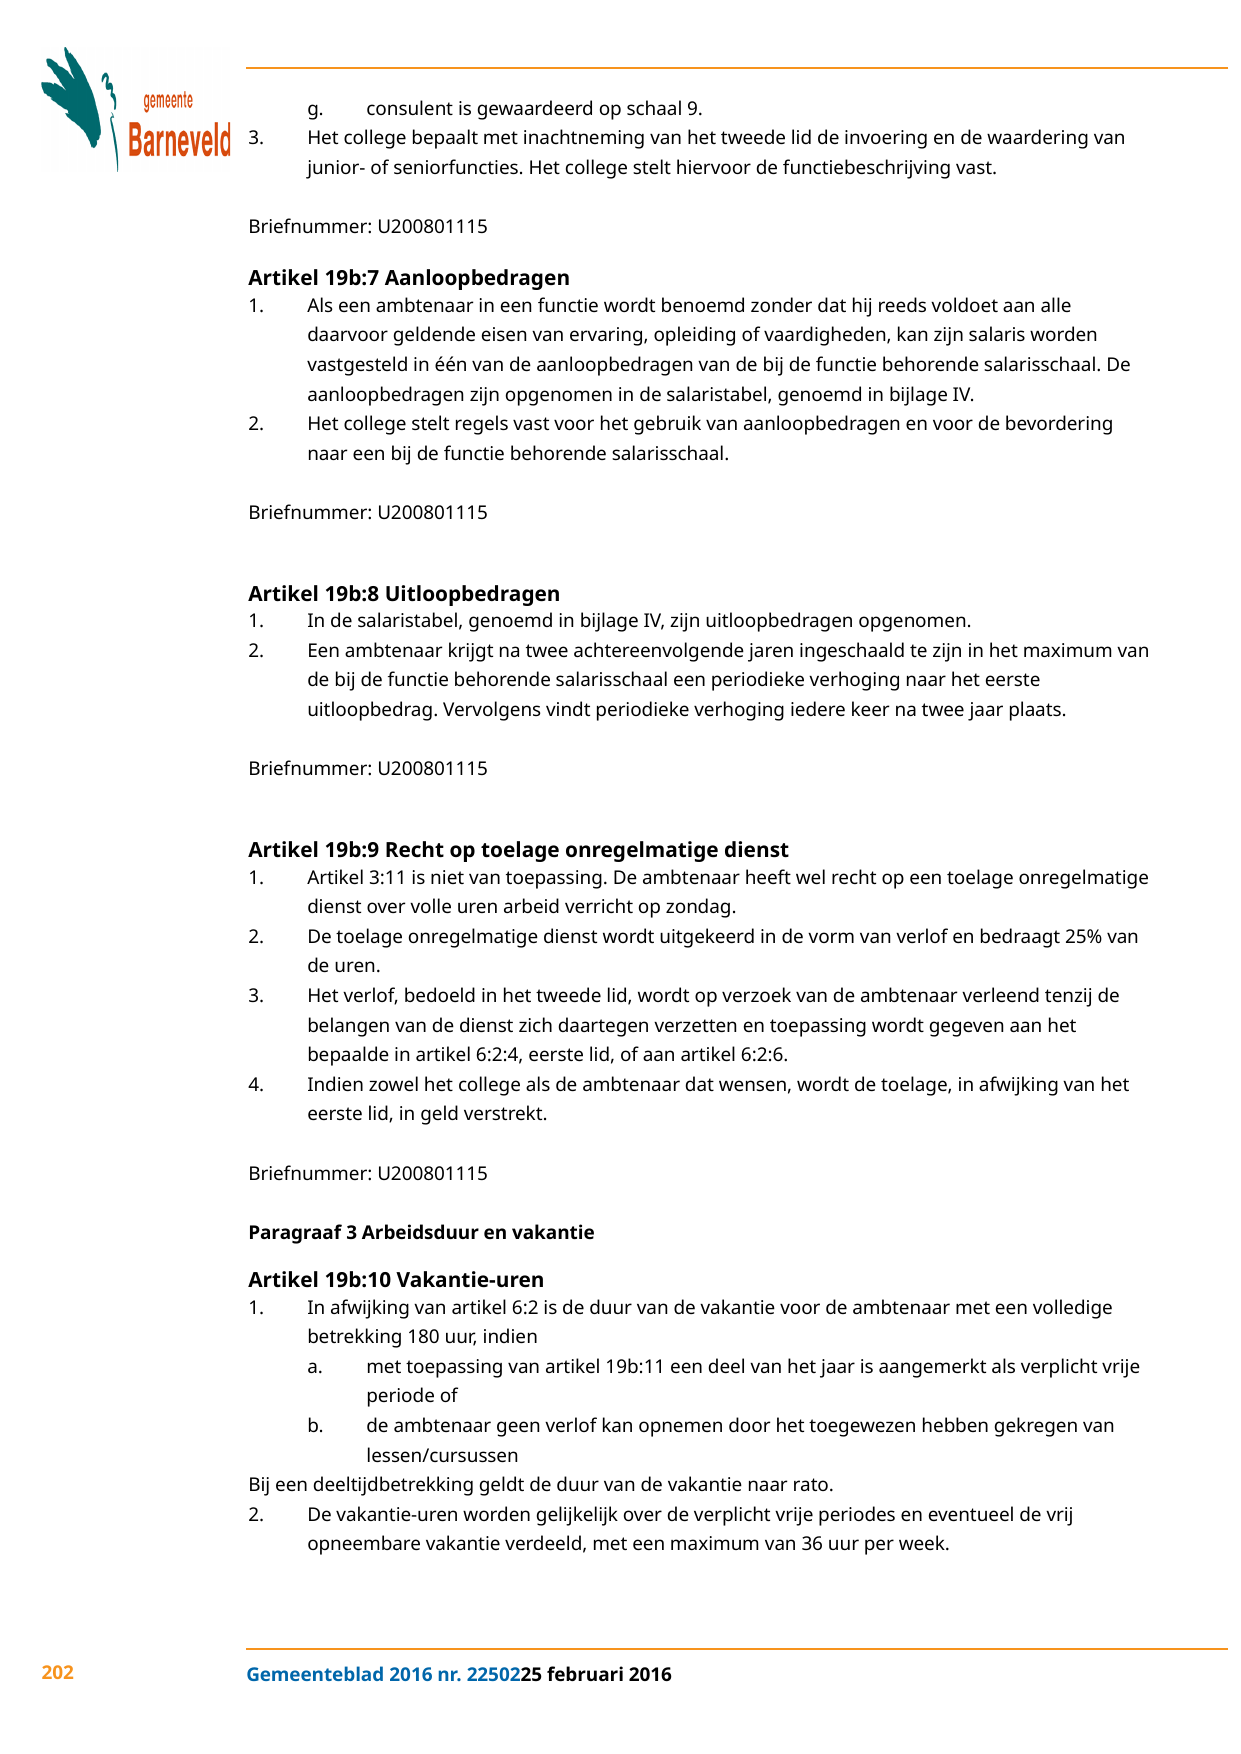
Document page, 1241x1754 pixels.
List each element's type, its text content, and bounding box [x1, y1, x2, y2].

text Artikel 19b:10 Vakantie-uren [248, 1265, 1152, 1294]
text Briefnummer: U200801115 [248, 755, 1152, 781]
picture [41, 47, 231, 172]
list Als een ambtenaar in een functie wordt benoemd zonder dat hij reeds voldoet aan alle daarvoor geldende eisen van ervaring, opleiding of vaardigheden, kan zijn salaris worden vastgesteld in één van de aanloopbedragen van de bij de functie behorende salarisschaal. De aanloopbedragen zijn opgenomen in de salaristabel, genoemd in bijlage IV. [248, 292, 1152, 406]
text Paragraaf 3 Arbeidsduur en vakantie [248, 1219, 1152, 1244]
list De vakantie-uren worden gelijkelijk over de verplicht vrije periodes en eventueel de vrij opneembare vakantie verdeeld, met een maximum van 36 uur per week. [248, 1501, 1152, 1556]
text Artikel 19b:7 Aanloopbedragen [248, 263, 1152, 292]
list Het college bepaalt met inachtneming van het tweede lid de invoering en de waardering van junior- of seniorfuncties. Het college stelt hiervoor de functiebeschrijving vast. [248, 124, 1152, 180]
text Bij een deeltijdbetrekking geldt de duur van de vakantie naar rato. [248, 1471, 1152, 1497]
list Indien zowel het college als de ambtenaar dat wensen, wordt de toelage, in afwijking van het eerste lid, in geld verstrekt. [248, 1071, 1152, 1126]
list Het verlof, bedoeld in het tweede lid, wordt op verzoek van de ambtenaar verleend tenzij de belangen van de dienst zich daartegen verzetten en toepassing wordt gegeven aan het bepaalde in artikel 6:2:4, eerste lid, of aan artikel 6:2:6. [248, 982, 1152, 1067]
text Artikel 19b:8 Uitloopbedragen [248, 579, 1152, 607]
text Briefnummer: U200801115 [248, 213, 1152, 239]
list De toelage onregelmatige dienst wordt uitgekeerd in de vorm van verlof en bedraagt 25% van de uren. [248, 923, 1152, 978]
text Briefnummer: U200801115 [248, 1160, 1152, 1185]
text Artikel 19b:9 Recht op toelage onregelmatige dienst [248, 835, 1152, 864]
list de ambtenaar geen verlof kan opnemen door het toegewezen hebben gekregen van lessen/cursussen [307, 1412, 1152, 1467]
list Een ambtenaar krijgt na twee achtereenvolgende jaren ingeschaald te zijn in het maximum van de bij de functie behorende salarisschaal een periodieke verhoging naar het eerste uitloopbedrag. Vervolgens vindt periodieke verhoging iedere keer na twee jaar plaats. [248, 637, 1152, 722]
list consulent is gewaardeerd op schaal 9. [307, 95, 1152, 121]
list met toepassing van artikel 19b:11 een deel van het jaar is aangemerkt als verplicht vrije periode of [307, 1353, 1152, 1408]
list Artikel 3:11 is niet van toepassing. De ambtenaar heeft wel recht op een toelage onregelmatige dienst over volle uren arbeid verricht op zondag. [248, 864, 1152, 919]
text Briefnummer: U200801115 [248, 499, 1152, 525]
list Het college stelt regels vast voor het gebruik van aanloopbedragen en voor de bevordering naar een bij de functie behorende salarisschaal. [248, 410, 1152, 466]
list In de salaristabel, genoemd in bijlage IV, zijn uitloopbedragen opgenomen. [248, 607, 1152, 633]
list In afwijking van artikel 6:2 is de duur van de vakantie voor de ambtenaar met een volledige betrekking 180 uur, indien [248, 1294, 1152, 1349]
